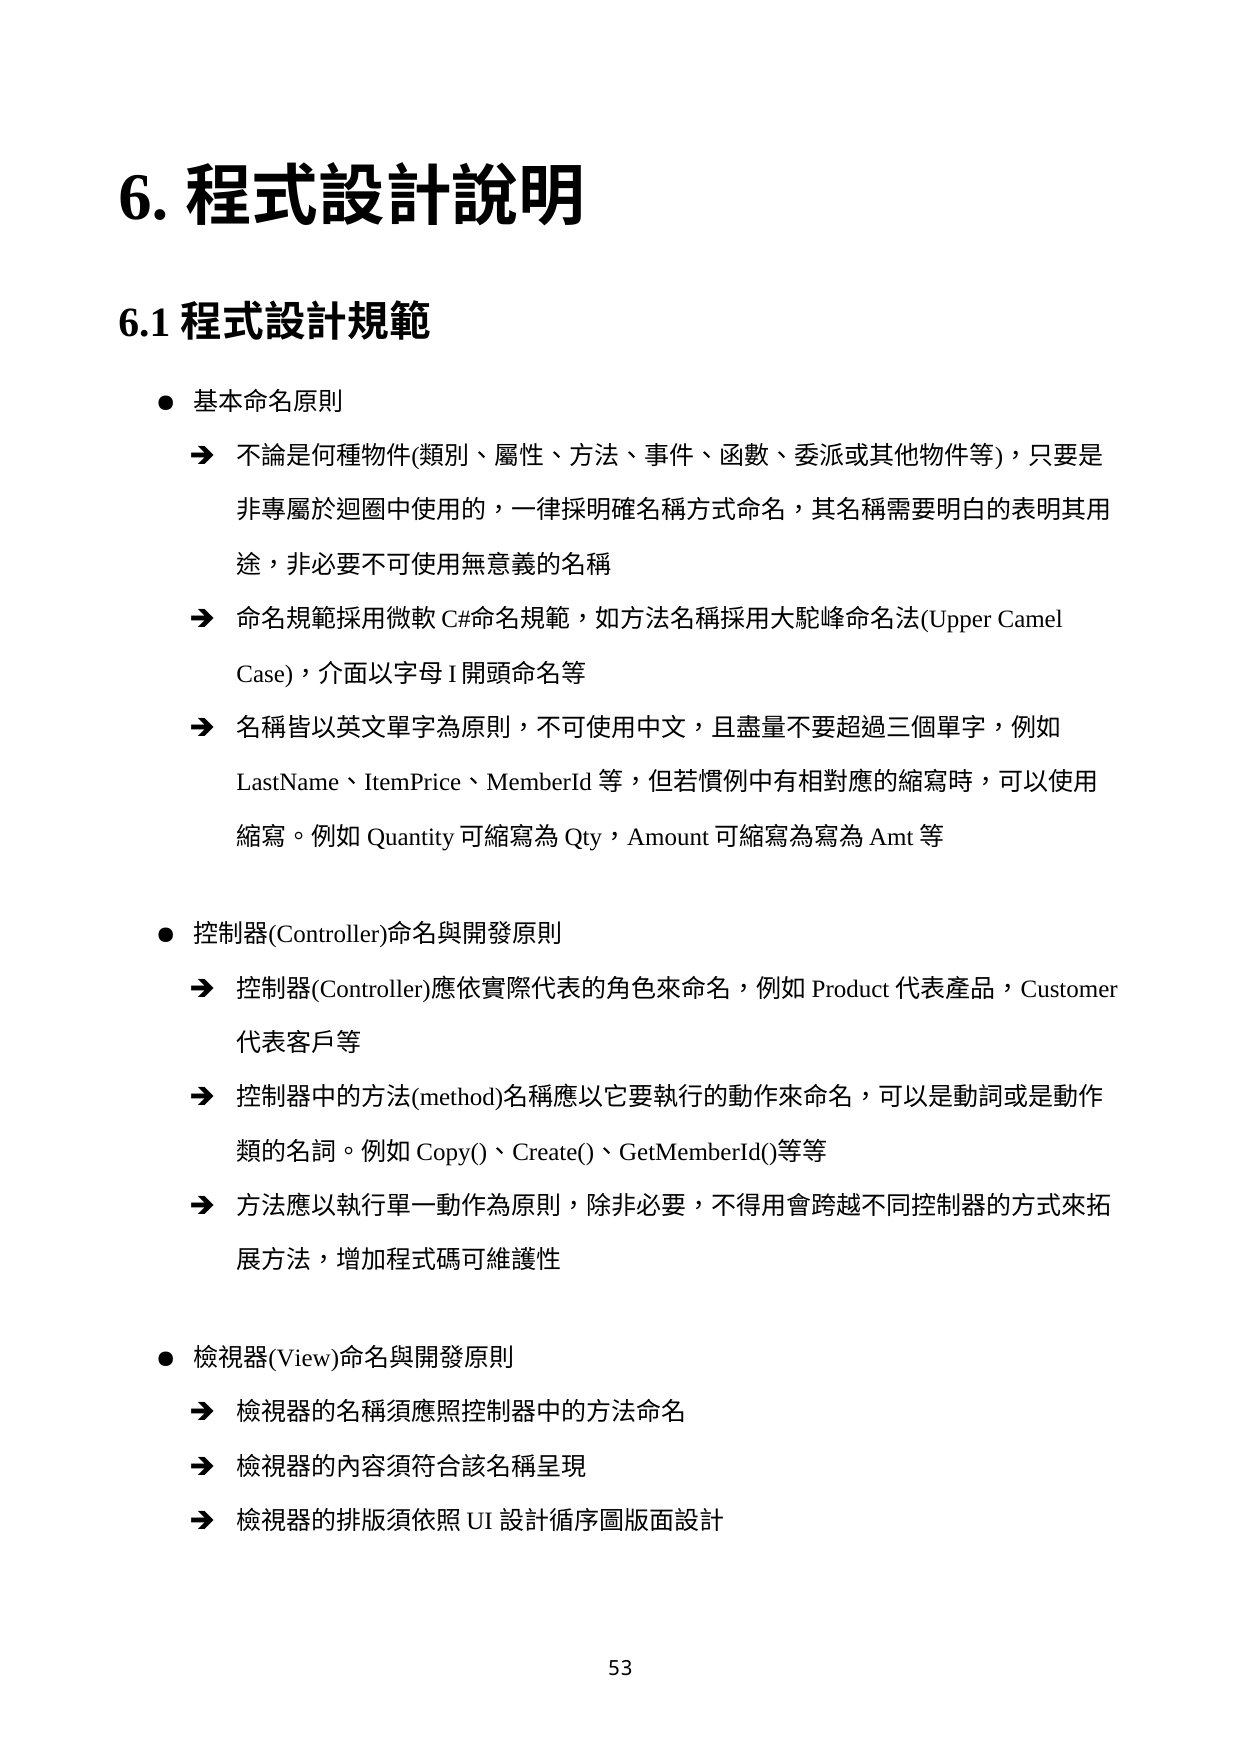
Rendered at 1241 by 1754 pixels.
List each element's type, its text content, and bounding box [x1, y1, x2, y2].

list 控制器(Controller)應依實際代表的角色來命名，例如 Product 代表產品，Customer代表客戶等 [189, 968, 1122, 1059]
list 控制器中的方法(method)名稱應以它要執行的動作來命名，可以是動詞或是動作類的名詞。例如Copy()、Create()、GetMemberId()等等 [189, 1077, 1122, 1167]
list 檢視器(View)命名與開發原則 [156, 1337, 1122, 1374]
subtitle 6.1 程式設計規範 [118, 288, 1122, 348]
subtitle 6. 程式設計說明 [118, 142, 1122, 238]
list 檢視器的名稱須應照控制器中的方法命名 [189, 1392, 1122, 1428]
list 不論是何種物件(類別、屬性、方法、事件、函數、委派或其他物件等)，只要是非專屬於迴圈中使用的，一律採明確名稱方式命名，其名稱需要明白的表明其用途，非必要不可使用無意義的名稱 [189, 436, 1122, 581]
list 基本命名原則 [156, 381, 1122, 417]
list 檢視器的排版須依照UI 設計循序圖版面設計 [189, 1501, 1122, 1537]
list 檢視器的內容須符合該名稱呈現 [189, 1446, 1122, 1482]
list 名稱皆以英文單字為原則，不可使用中文，且盡量不要超過三個單字，例如LastName、ItemPrice、MemberId 等，但若慣例中有相對應的縮寫時，可以使用縮寫。例如 Quantity可縮寫為Qty，Amount可縮寫為寫為Amt 等 [189, 707, 1122, 852]
list 命名規範採用微軟C#命名規範，如方法名稱採用大駝峰命名法(Upper Camel Case)，介面以字母I開頭命名等 [189, 599, 1122, 689]
list 控制器(Controller)命名與開發原則 [156, 914, 1122, 950]
list 方法應以執行單一動作為原則，除非必要，不得用會跨越不同控制器的方式來拓展方法，增加程式碼可維護性 [189, 1186, 1122, 1276]
